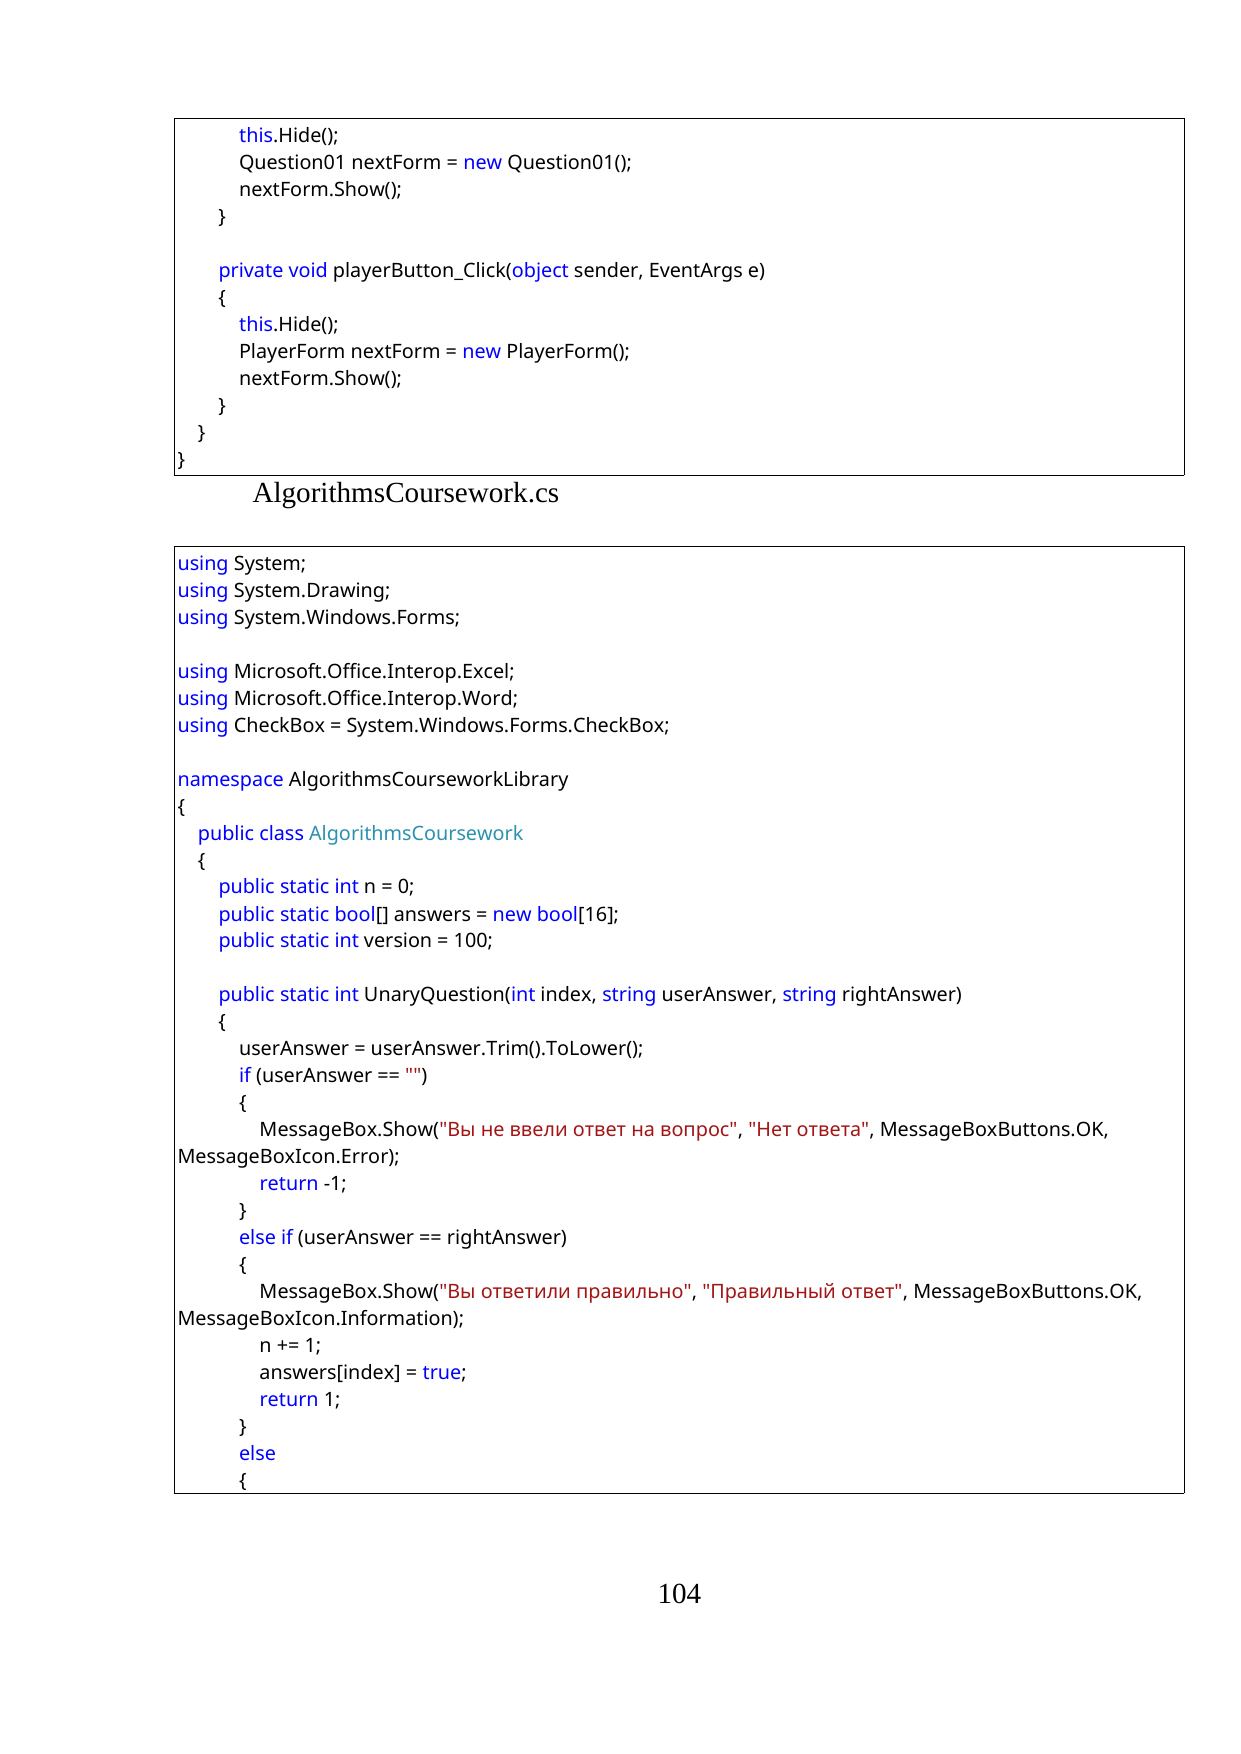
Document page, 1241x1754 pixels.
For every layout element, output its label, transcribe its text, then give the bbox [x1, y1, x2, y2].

text } [177, 202, 1181, 229]
text if (userAnswer == "") [177, 1062, 1181, 1089]
text Question01 nextForm = new Question01(); [177, 148, 1181, 175]
text return -1; [177, 1169, 1181, 1197]
text public static bool[] answers = new bool[16]; [177, 900, 1181, 927]
text using System.Windows.Forms; [177, 603, 1181, 630]
text namespace AlgorithmsCourseworkLibrary [177, 765, 1181, 792]
text { [177, 1089, 1181, 1116]
text { [177, 1251, 1181, 1277]
text using Microsoft.Office.Interop.Excel; [177, 657, 1181, 684]
text } [177, 1412, 1181, 1439]
text using System; [175, 547, 1184, 576]
text this.Hide(); [175, 119, 1184, 148]
text nextForm.Show(); [177, 364, 1181, 391]
text { [177, 283, 1181, 310]
text public static int n = 0; [177, 873, 1181, 900]
text public class AlgorithmsCoursework [177, 819, 1181, 846]
text answers[index] = true; [177, 1358, 1181, 1385]
text private void playerButton_Click(object sender, EventArgs e) [177, 256, 1181, 283]
text { [177, 1466, 1181, 1493]
text return 1; [177, 1385, 1181, 1412]
text else if (userAnswer == rightAnswer) [177, 1223, 1181, 1251]
text AlgorithmsCoursework.cs [177, 476, 1181, 508]
text using System.Drawing; [177, 576, 1181, 603]
text MessageBox.Show("Вы не ввели ответ на вопрос", "Нет ответа", MessageBoxButtons.OK, MessageBoxIcon.Error); [177, 1116, 1181, 1169]
text PlayerForm nextForm = new PlayerForm(); [177, 337, 1181, 364]
text public static int UnaryQuestion(int index, string userAnswer, string rightAnswer) [177, 981, 1181, 1008]
text public static int version = 100; [177, 927, 1181, 954]
text using CheckBox = System.Windows.Forms.CheckBox; [177, 711, 1181, 738]
text } [177, 391, 1181, 418]
text nextForm.Show(); [177, 175, 1181, 202]
text using Microsoft.Office.Interop.Word; [177, 684, 1181, 711]
text { [177, 846, 1181, 873]
text else [177, 1439, 1181, 1466]
text this.Hide(); [177, 310, 1181, 337]
text MessageBox.Show("Вы ответили правильно", "Правильный ответ", MessageBoxButtons.OK, MessageBoxIcon.Information); [177, 1277, 1181, 1331]
text { [177, 792, 1181, 819]
text { [177, 1008, 1181, 1035]
text } [177, 418, 1181, 442]
text userAnswer = userAnswer.Trim().ToLower(); [177, 1035, 1181, 1062]
text } [175, 442, 1184, 475]
text } [177, 1197, 1181, 1223]
text n += 1; [177, 1331, 1181, 1358]
